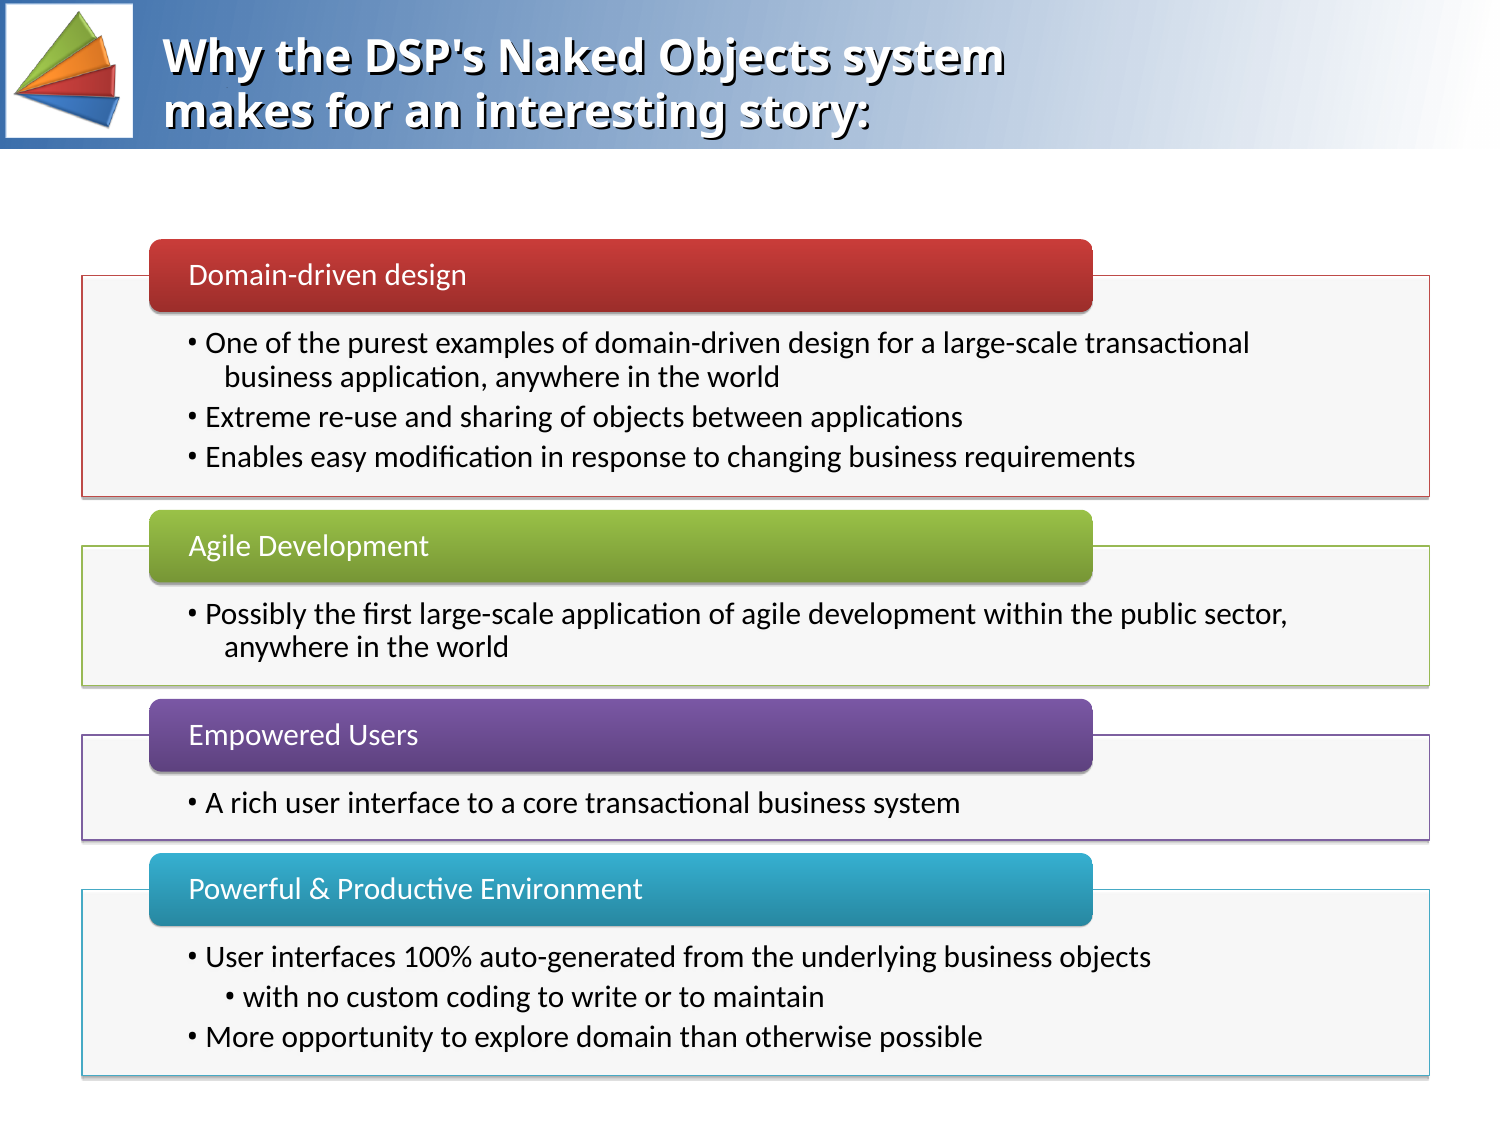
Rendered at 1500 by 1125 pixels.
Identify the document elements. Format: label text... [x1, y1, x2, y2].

title Why the DSP's Naked Objects system makes for an interesting story: [147, 19, 1500, 138]
text_box A rich user interface to a core transactional business system [82, 735, 1430, 840]
text_box Agile Development [149, 509, 1093, 583]
text_box User interfaces 100% auto-generated from the underlying business objects with no custom coding to write or to maintain More opportunity to explore domain than otherwise possible [82, 889, 1430, 1076]
text_box One of the purest examples of domain-driven design for a large-scale transactional business application, anywhere in the world Extreme re-use and sharing of objects between applications Enables easy modification in response to changing business requirements [82, 275, 1430, 497]
picture [0, 0, 1500, 149]
text_box Powerful & Productive Environment [149, 853, 1093, 926]
text_box Domain-driven design [149, 239, 1093, 312]
text_box Possibly the first large-scale application of agile development within the public sector, anywhere in the world [82, 546, 1430, 686]
text_box Empowered Users [149, 698, 1093, 772]
